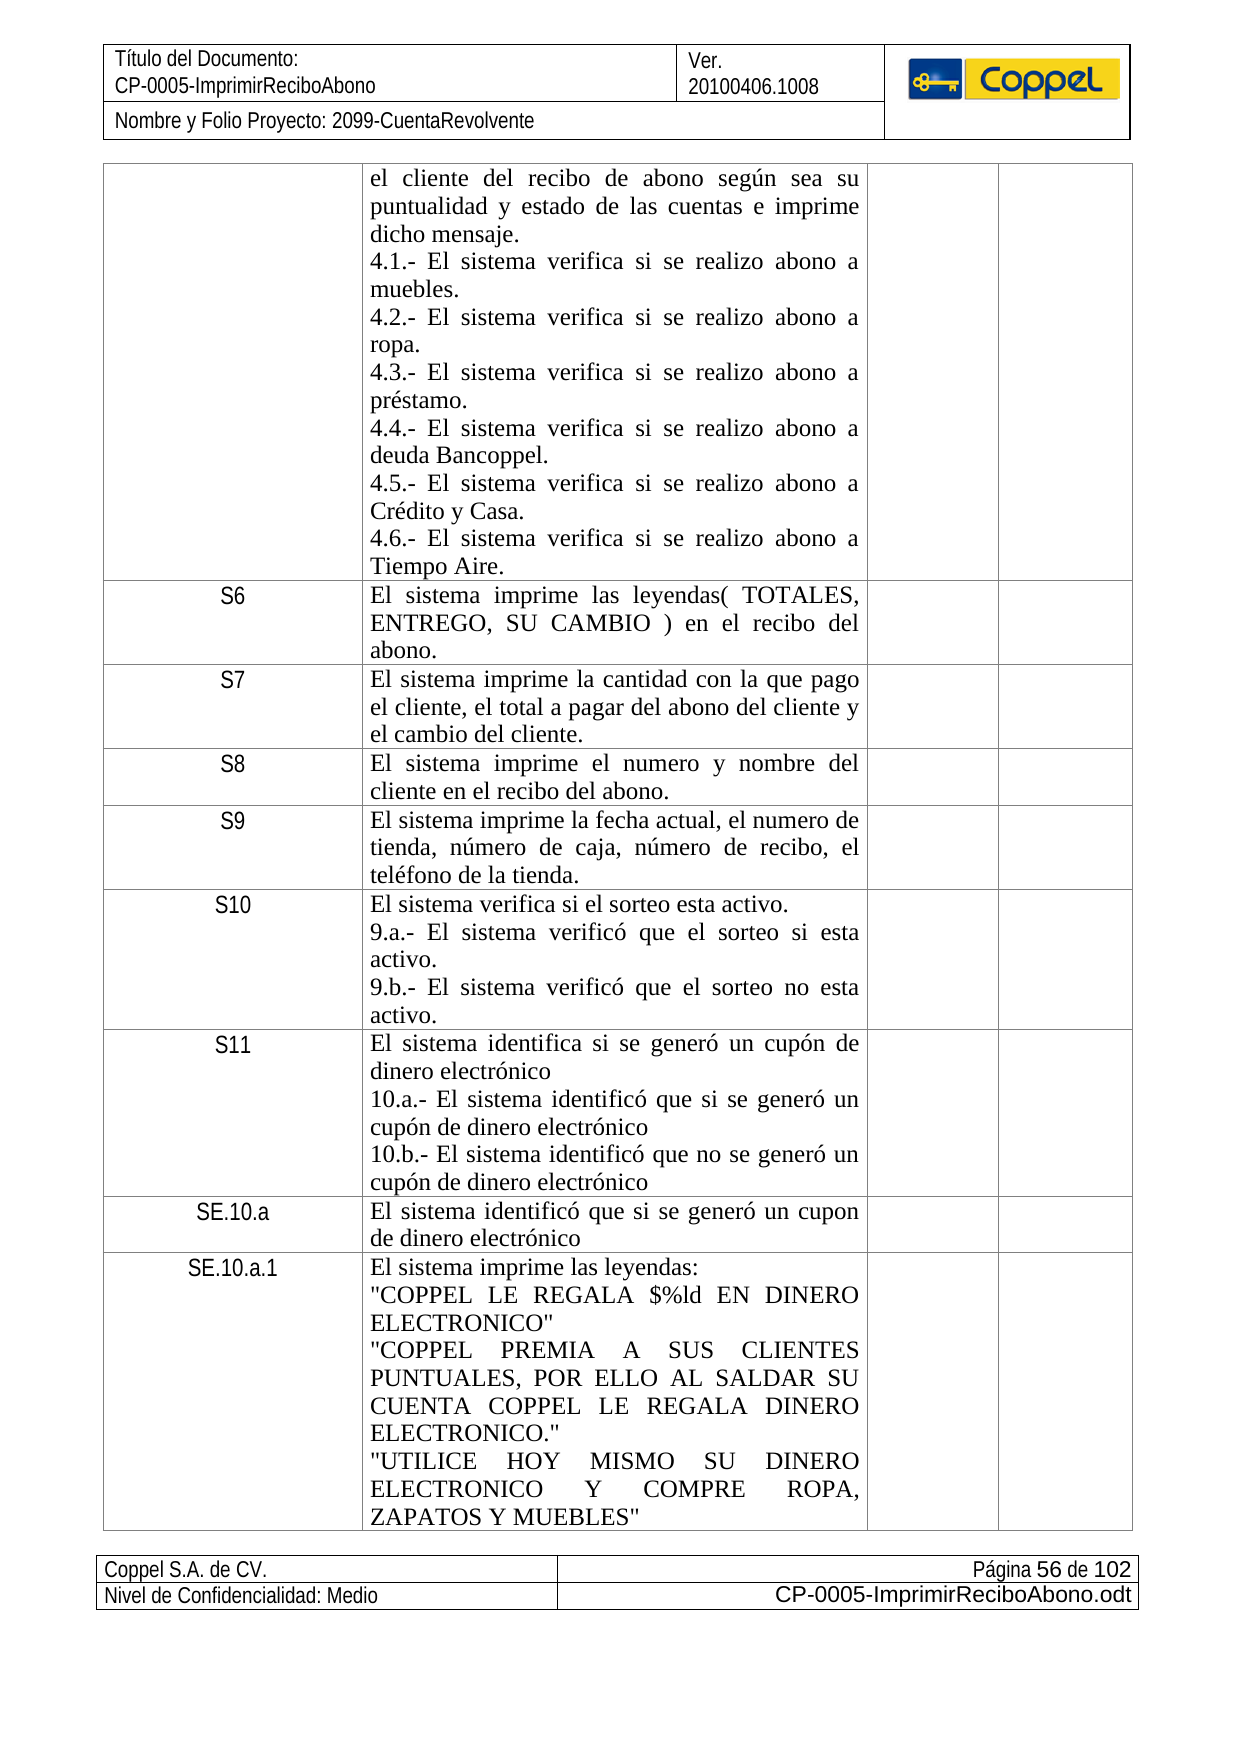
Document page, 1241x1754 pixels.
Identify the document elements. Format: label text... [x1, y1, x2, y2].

table_cell [868, 1030, 998, 1196]
table_cell S9 [104, 806, 362, 889]
table_cell S7 [104, 665, 362, 748]
table_cell El sistema imprime el numero y nombre del cliente en el recibo del abono. [363, 749, 867, 805]
table_cell El sistema verifica si el sorteo esta activo. 9.a.- El sistema verificó que el sorteo si esta activo. 9.b.- El sistema verificó que el sorteo no esta activo. [363, 890, 867, 1028]
table_cell [868, 164, 998, 580]
table_cell [868, 665, 998, 748]
table_cell [868, 890, 998, 1028]
table_cell el cliente del recibo de abono según sea su puntualidad y estado de las cuentas e imprime dicho mensaje. 4.1.- El sistema verifica si se realizo abono a muebles. 4.2.- El sistema verifica si se realizo abono a ropa. 4.3.- El sistema verifica si se realizo abono a préstamo. 4.4.- El sistema verifica si se realizo abono a deuda Bancoppel. 4.5.- El sistema verifica si se realizo abono a Crédito y Casa. 4.6.- El sistema verifica si se realizo abono a Tiempo Aire. [363, 164, 867, 580]
table_cell SE.10.a.1 [104, 1253, 362, 1530]
table_cell El sistema identifica si se generó un cupón de dinero electrónico 10.a.- El sistema identificó que si se generó un cupón de dinero electrónico 10.b.- El sistema identificó que no se generó un cupón de dinero electrónico [363, 1030, 867, 1196]
table_cell [999, 581, 1132, 664]
table_cell [868, 806, 998, 889]
table_cell [999, 749, 1132, 805]
table_cell El sistema identificó que si se generó un cupon de dinero electrónico [363, 1197, 867, 1252]
table_cell S6 [104, 581, 362, 664]
table_cell S11 [104, 1030, 362, 1196]
table_cell El sistema imprime las leyendas: "COPPEL LE REGALA $%ld EN DINERO ELECTRONICO" "COPPEL PREMIA A SUS CLIENTES PUNTUALES, POR ELLO AL SALDAR SU CUENTA COPPEL LE REGALA DINERO ELECTRONICO." "UTILICE HOY MISMO SU DINERO ELECTRONICO Y COMPRE ROPA, ZAPATOS Y MUEBLES" [363, 1253, 867, 1530]
table_cell [868, 1197, 998, 1252]
table_cell [999, 164, 1132, 580]
table_cell [999, 1253, 1132, 1530]
table_cell [999, 665, 1132, 748]
table_cell [999, 1197, 1132, 1252]
table_cell El sistema imprime la cantidad con la que pago el cliente, el total a pagar del abono del cliente y el cambio del cliente. [363, 665, 867, 748]
table_cell SE.10.a [104, 1197, 362, 1252]
table_cell [868, 1253, 998, 1530]
table_cell [868, 581, 998, 664]
table_cell El sistema imprime la fecha actual, el numero de tienda, número de caja, número de recibo, el teléfono de la tienda. [363, 806, 867, 889]
table_cell [868, 749, 998, 805]
table_cell El sistema imprime las leyendas( TOTALES, ENTREGO, SU CAMBIO ) en el recibo del abono. [363, 581, 867, 664]
table_cell [999, 890, 1132, 1028]
table_cell S10 [104, 890, 362, 1028]
table_cell [999, 1030, 1132, 1196]
table_cell S8 [104, 749, 362, 805]
table_cell [104, 164, 362, 580]
table_cell [999, 806, 1132, 889]
